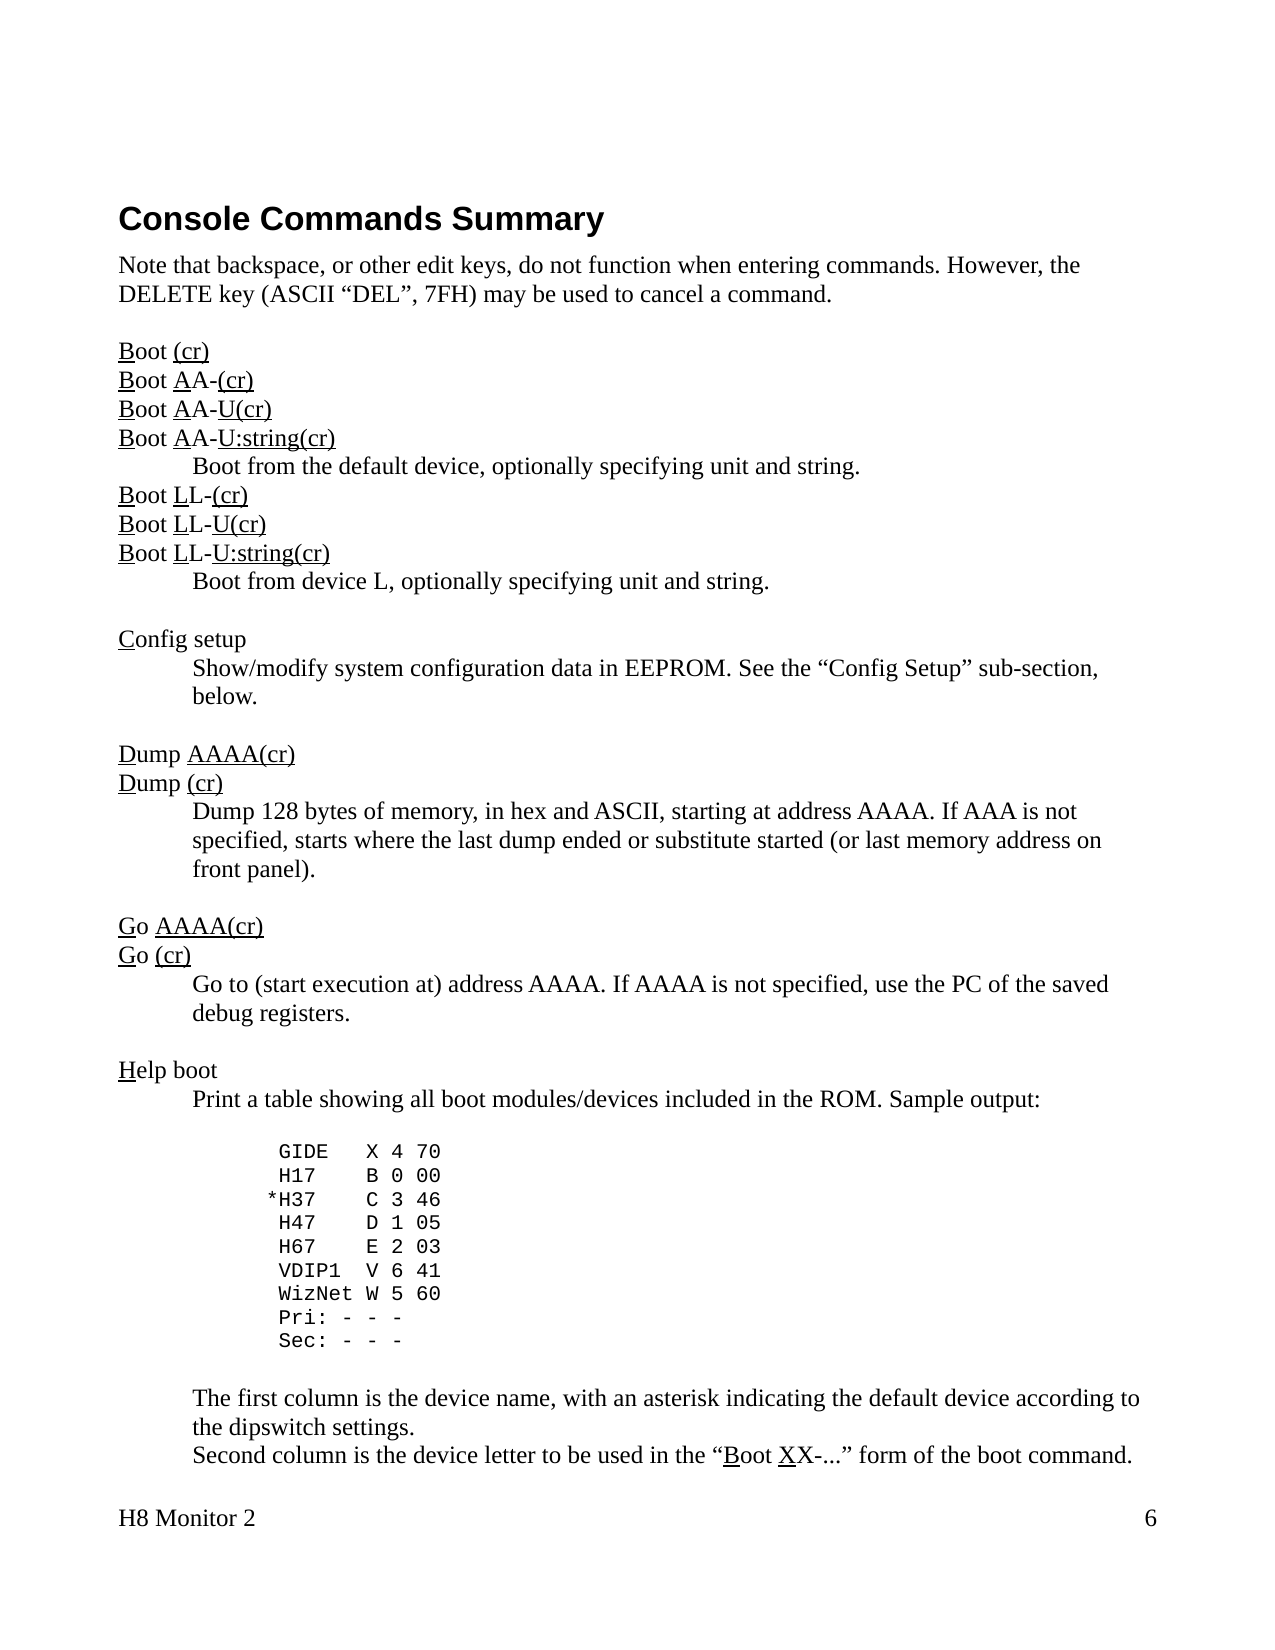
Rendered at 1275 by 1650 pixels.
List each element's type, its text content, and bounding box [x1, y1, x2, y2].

text H67 E 2 03 [266, 1236, 1157, 1259]
text Print a table showing all boot modules/devices included in the ROM. Sample output: [192, 1084, 1157, 1113]
text Note that backspace, or other edit keys, do not function when entering commands. However, the DELETE key (ASCII “DEL”, 7FH) may be used to cancel a command. [118, 250, 1157, 308]
text Boot LL-U(cr) [118, 509, 1157, 538]
text Boot (cr) [118, 336, 1157, 365]
text GIDE X 4 70 [266, 1141, 1157, 1165]
text H17 B 0 00 [266, 1165, 1157, 1189]
text Dump AAAA(cr) [118, 739, 1157, 768]
text Sec: - - - [266, 1331, 1157, 1354]
subtitle Console Commands Summary [118, 199, 1157, 238]
text Go to (start execution at) address AAAA. If AAAA is not specified, use the PC of the saved debug registers. [192, 969, 1157, 1026]
text The first column is the device name, with an asterisk indicating the default device according to the dipswitch settings. [192, 1383, 1157, 1440]
text Boot LL-(cr) [118, 480, 1157, 509]
text H47 D 1 05 [266, 1212, 1157, 1236]
text *H37 C 3 46 [266, 1189, 1157, 1212]
text Pri: - - - [266, 1307, 1157, 1331]
text Go (cr) [118, 940, 1157, 969]
text Boot LL-U:string(cr) [118, 538, 1157, 566]
text Boot from the default device, optionally specifying unit and string. [192, 451, 1157, 480]
text VDIP1 V 6 41 [266, 1259, 1157, 1283]
text Dump (cr) [118, 768, 1157, 796]
text WizNet W 5 60 [266, 1283, 1157, 1307]
text Help boot [118, 1055, 1157, 1084]
text Boot AA-U(cr) [118, 394, 1157, 423]
text Go AAAA(cr) [118, 911, 1157, 940]
text Boot from device L, optionally specifying unit and string. [192, 566, 1157, 595]
text Boot AA-(cr) [118, 365, 1157, 394]
text Boot AA-U:string(cr) [118, 423, 1157, 451]
text Second column is the device letter to be used in the “Boot XX-...” form of the boot command. [192, 1440, 1157, 1469]
text Show/modify system configuration data in EEPROM. See the “Config Setup” sub-section, below. [192, 653, 1157, 710]
text Config setup [118, 624, 1157, 653]
text Dump 128 bytes of memory, in hex and ASCII, starting at address AAAA. If AAA is not specified, starts where the last dump ended or substitute started (or last memory address on front panel). [192, 796, 1157, 883]
